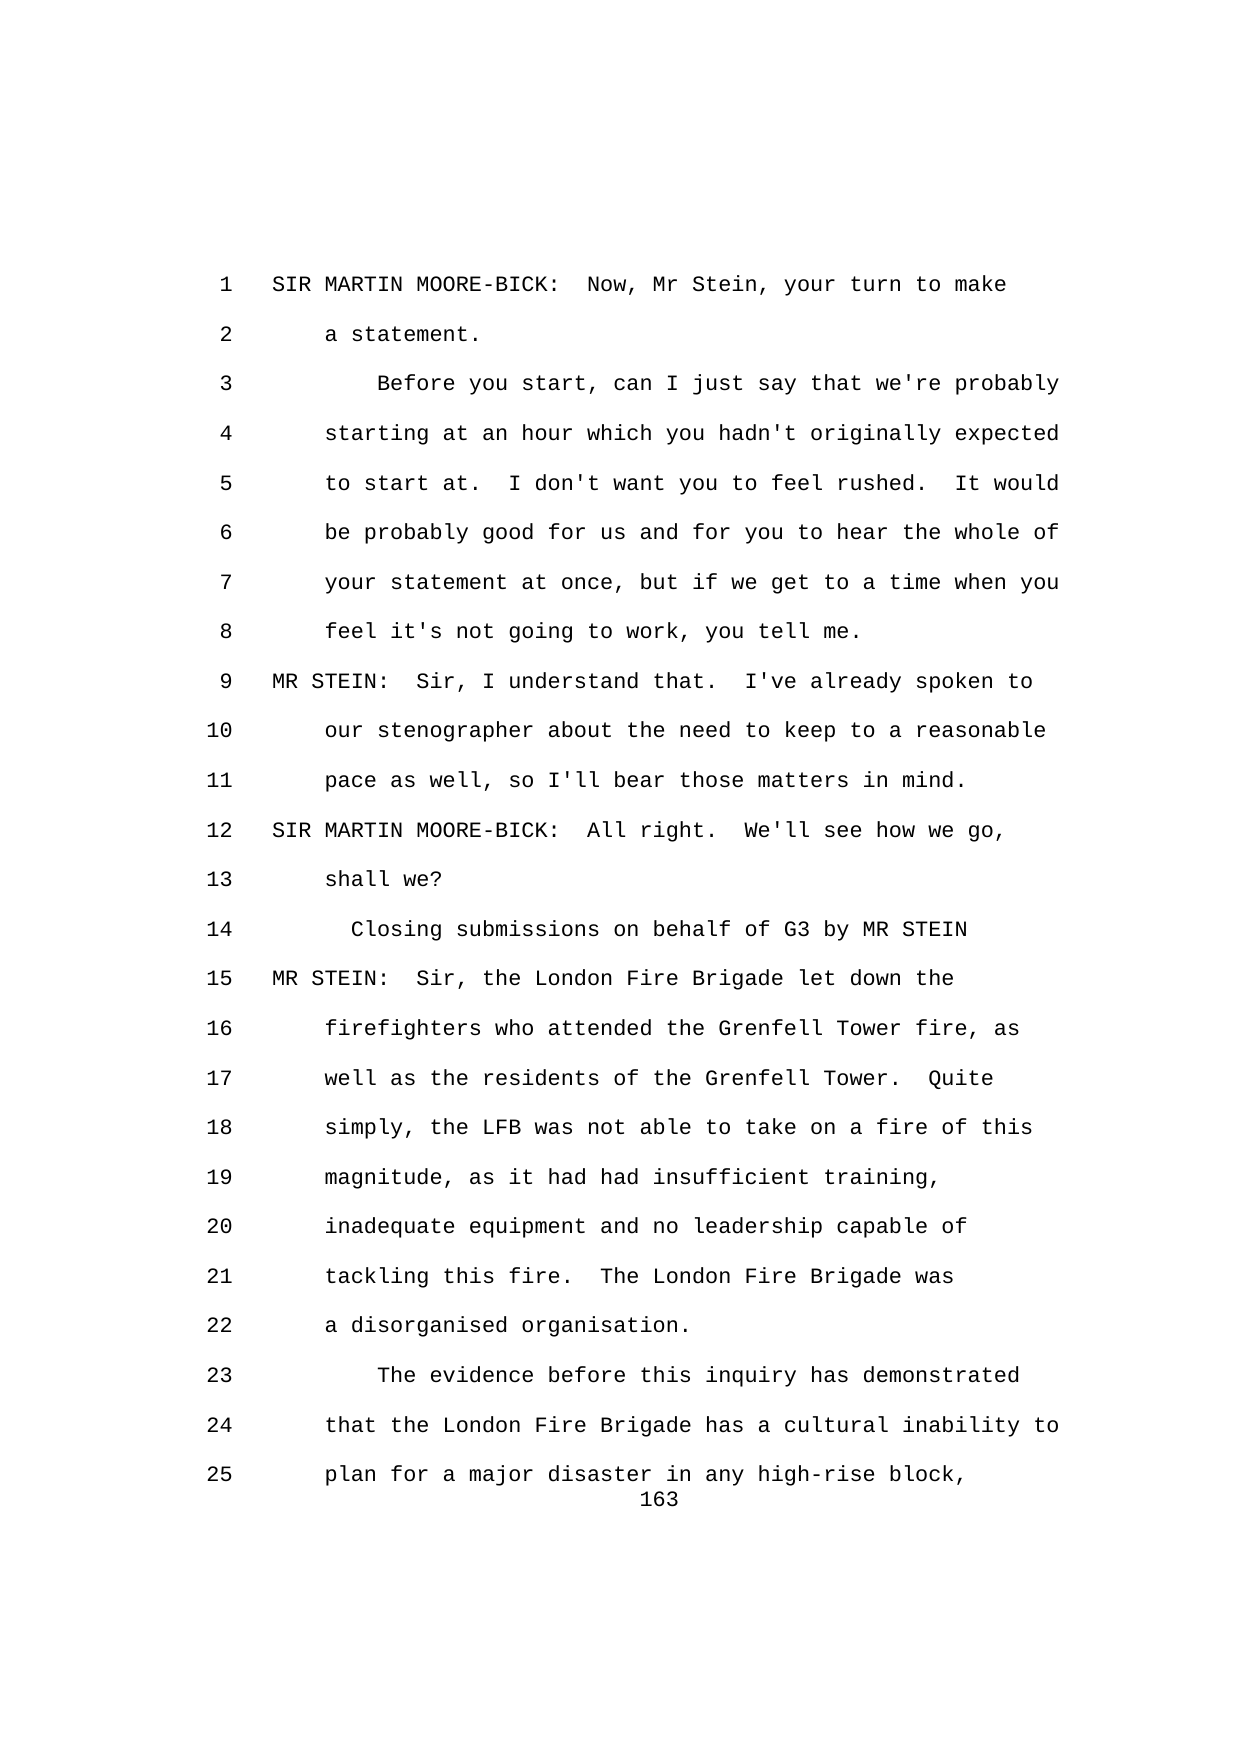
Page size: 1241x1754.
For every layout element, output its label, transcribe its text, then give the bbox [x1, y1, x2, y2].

text 7 your statement at once, but if we get to a time when you [75, 571, 1165, 596]
text 2 a statement. [75, 323, 1165, 348]
text 4 starting at an hour which you hadn't originally expected [75, 422, 1165, 447]
text 3 Before you start, can I just say that we're probably [75, 372, 1165, 397]
text 17 well as the residents of the Grenfell Tower. Quite [75, 1067, 1165, 1091]
text 20 inadequate equipment and no leadership capable of [75, 1215, 1165, 1240]
text 12 SIR MARTIN MOORE-BICK: All right. We'll see how we go, [75, 819, 1165, 843]
text 5 to start at. I don't want you to feel rushed. It would [75, 472, 1165, 496]
text 13 shall we? [75, 868, 1165, 893]
text 25 plan for a major disaster in any high-rise block, [75, 1463, 1165, 1488]
text 163 [75, 1488, 1165, 1513]
text 19 magnitude, as it had had insufficient training, [75, 1166, 1165, 1191]
text 22 a disorganised organisation. [75, 1314, 1165, 1339]
text 1 SIR MARTIN MOORE-BICK: Now, Mr Stein, your turn to make [75, 273, 1165, 298]
text 14 Closing submissions on behalf of G3 by MR STEIN [75, 918, 1165, 943]
text 21 tackling this fire. The London Fire Brigade was [75, 1265, 1165, 1290]
text 11 pace as well, so I'll bear those matters in mind. [75, 769, 1165, 794]
text 24 that the London Fire Brigade has a cultural inability to [75, 1414, 1165, 1438]
text 8 feel it's not going to work, you tell me. [75, 620, 1165, 645]
text 23 The evidence before this inquiry has demonstrated [75, 1364, 1165, 1389]
text 18 simply, the LFB was not able to take on a fire of this [75, 1116, 1165, 1141]
text 10 our stenographer about the need to keep to a reasonable [75, 719, 1165, 744]
text 9 MR STEIN: Sir, I understand that. I've already spoken to [75, 670, 1165, 695]
text 16 firefighters who attended the Grenfell Tower fire, as [75, 1017, 1165, 1042]
text 15 MR STEIN: Sir, the London Fire Brigade let down the [75, 967, 1165, 992]
text 6 be probably good for us and for you to hear the whole of [75, 521, 1165, 546]
